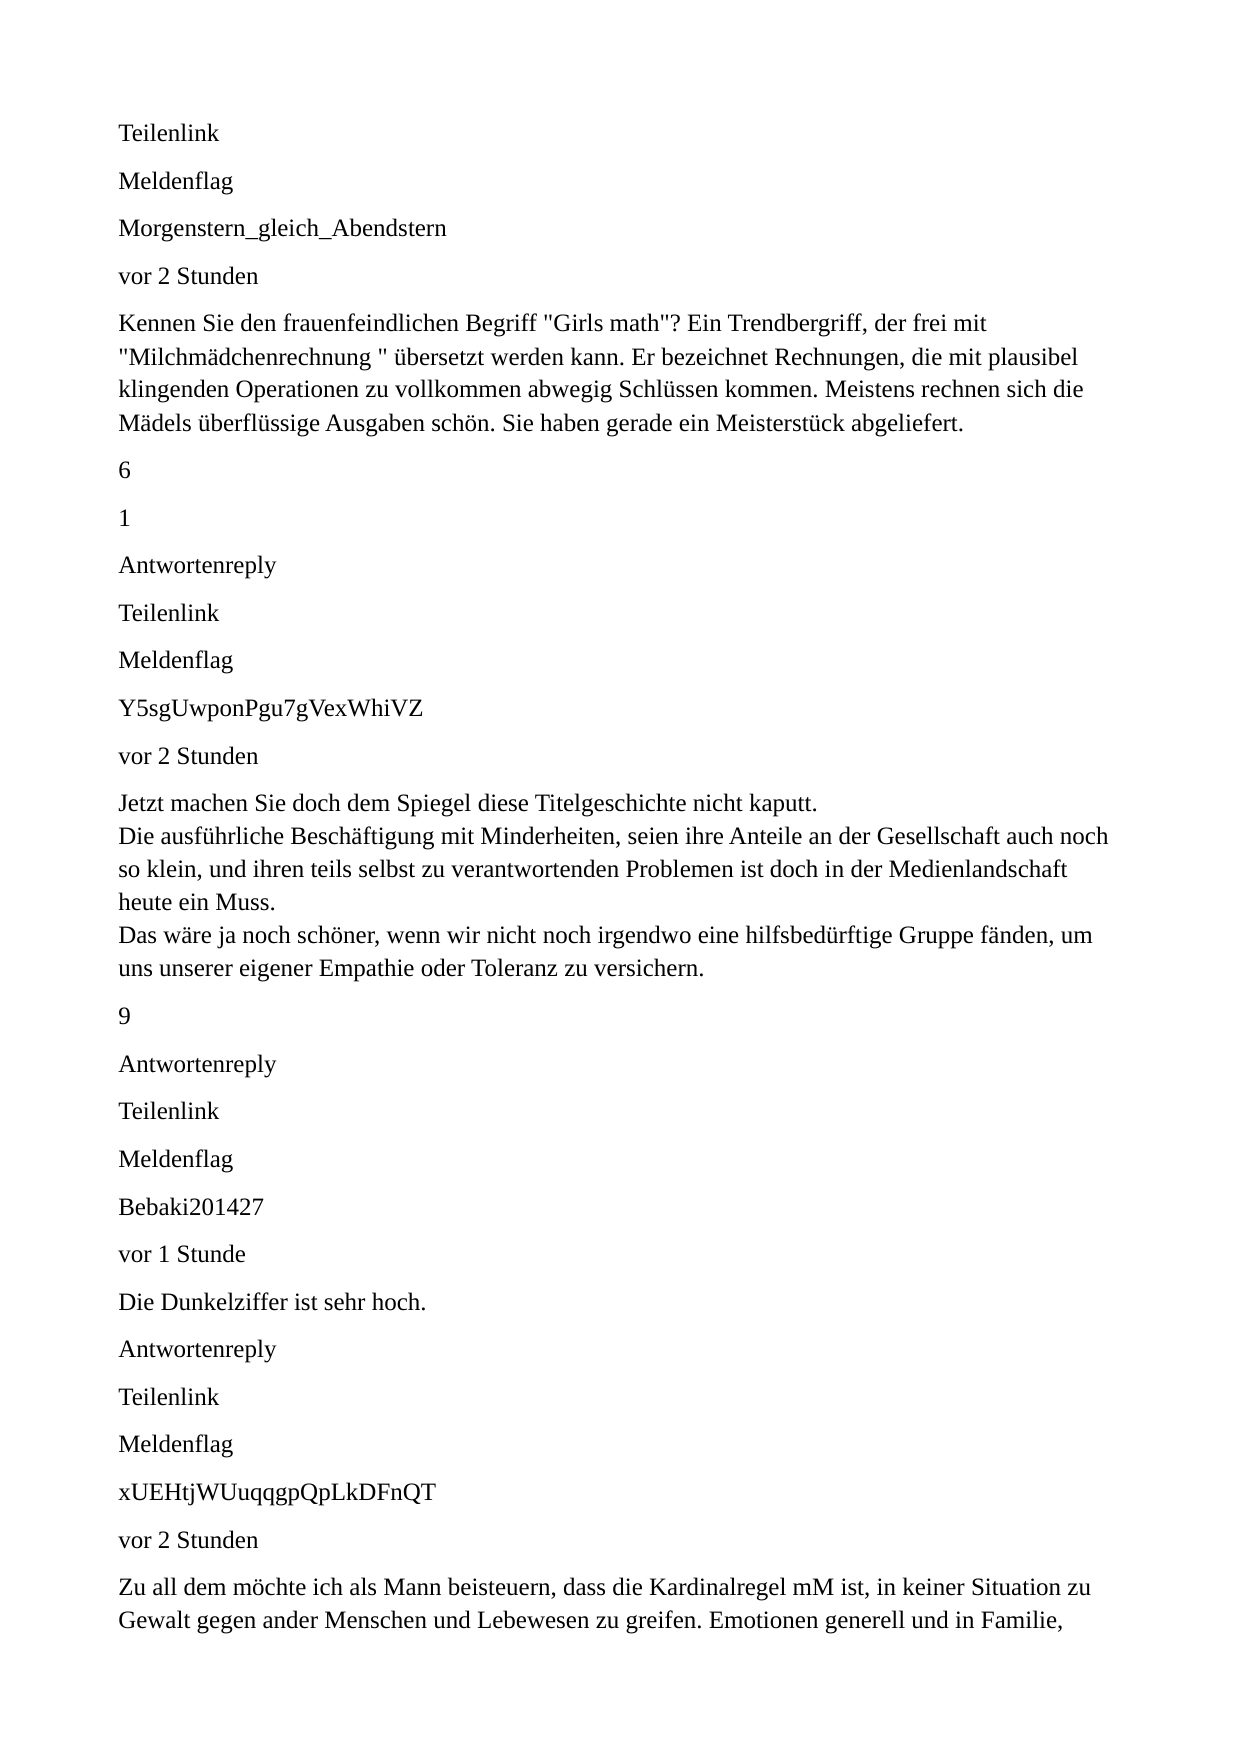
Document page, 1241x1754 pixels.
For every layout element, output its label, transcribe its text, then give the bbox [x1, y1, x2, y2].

text Y5sgUwponPgu7gVexWhiVZ [118, 693, 1122, 722]
text Meldenflag [118, 166, 1122, 194]
text 1 [118, 503, 1122, 532]
text 9 [118, 1001, 1122, 1030]
text Antwortenreply [118, 550, 1122, 579]
text 6 [118, 455, 1122, 484]
text Teilenlink [118, 118, 1122, 147]
text Meldenflag [118, 1144, 1122, 1173]
text Antwortenreply [118, 1049, 1122, 1077]
text Kennen Sie den frauenfeindlichen Begriff "Girls math"? Ein Trendbergriff, der frei mit "Milchmädchenrechnung " übersetzt werden kann. Er bezeichnet Rechnungen, die mit plausibel klingenden Operationen zu vollkommen abwegig Schlüssen kommen. Meistens rechnen sich die Mädels überflüssige Ausgaben schön. Sie haben gerade ein Meisterstück abgeliefert. [118, 308, 1122, 436]
text Teilenlink [118, 1382, 1122, 1411]
text vor 2 Stunden [118, 1525, 1122, 1553]
text Meldenflag [118, 646, 1122, 674]
text Teilenlink [118, 1096, 1122, 1125]
text Die Dunkelziffer ist sehr hoch. [118, 1287, 1122, 1316]
text Jetzt machen Sie doch dem Spiegel diese Titelgeschichte nicht kaputt. Die ausführliche Beschäftigung mit Minderheiten, seien ihre Anteile an der Gesellschaft auch noch so klein, und ihren teils selbst zu verantwortenden Problemen ist doch in der Medienlandschaft heute ein Muss. Das wäre ja noch schöner, wenn wir nicht noch irgendwo eine hilfsbedürftige Gruppe fänden, um uns unserer eigener Empathie oder Toleranz zu versichern. [118, 788, 1122, 982]
text Meldenflag [118, 1429, 1122, 1458]
text Bebaki201427 [118, 1192, 1122, 1220]
text xUEHtjWUuqqgpQpLkDFnQT [118, 1477, 1122, 1506]
text Zu all dem möchte ich als Mann beisteuern, dass die Kardinalregel mM ist, in keiner Situation zu Gewalt gegen ander Menschen und Lebewesen zu greifen. Emotionen generell und in Familie, [118, 1572, 1122, 1634]
text Antwortenreply [118, 1334, 1122, 1363]
text vor 2 Stunden [118, 741, 1122, 769]
text vor 2 Stunden [118, 261, 1122, 290]
text Teilenlink [118, 598, 1122, 627]
text vor 1 Stunde [118, 1239, 1122, 1268]
text Morgenstern_gleich_Abendstern [118, 213, 1122, 242]
